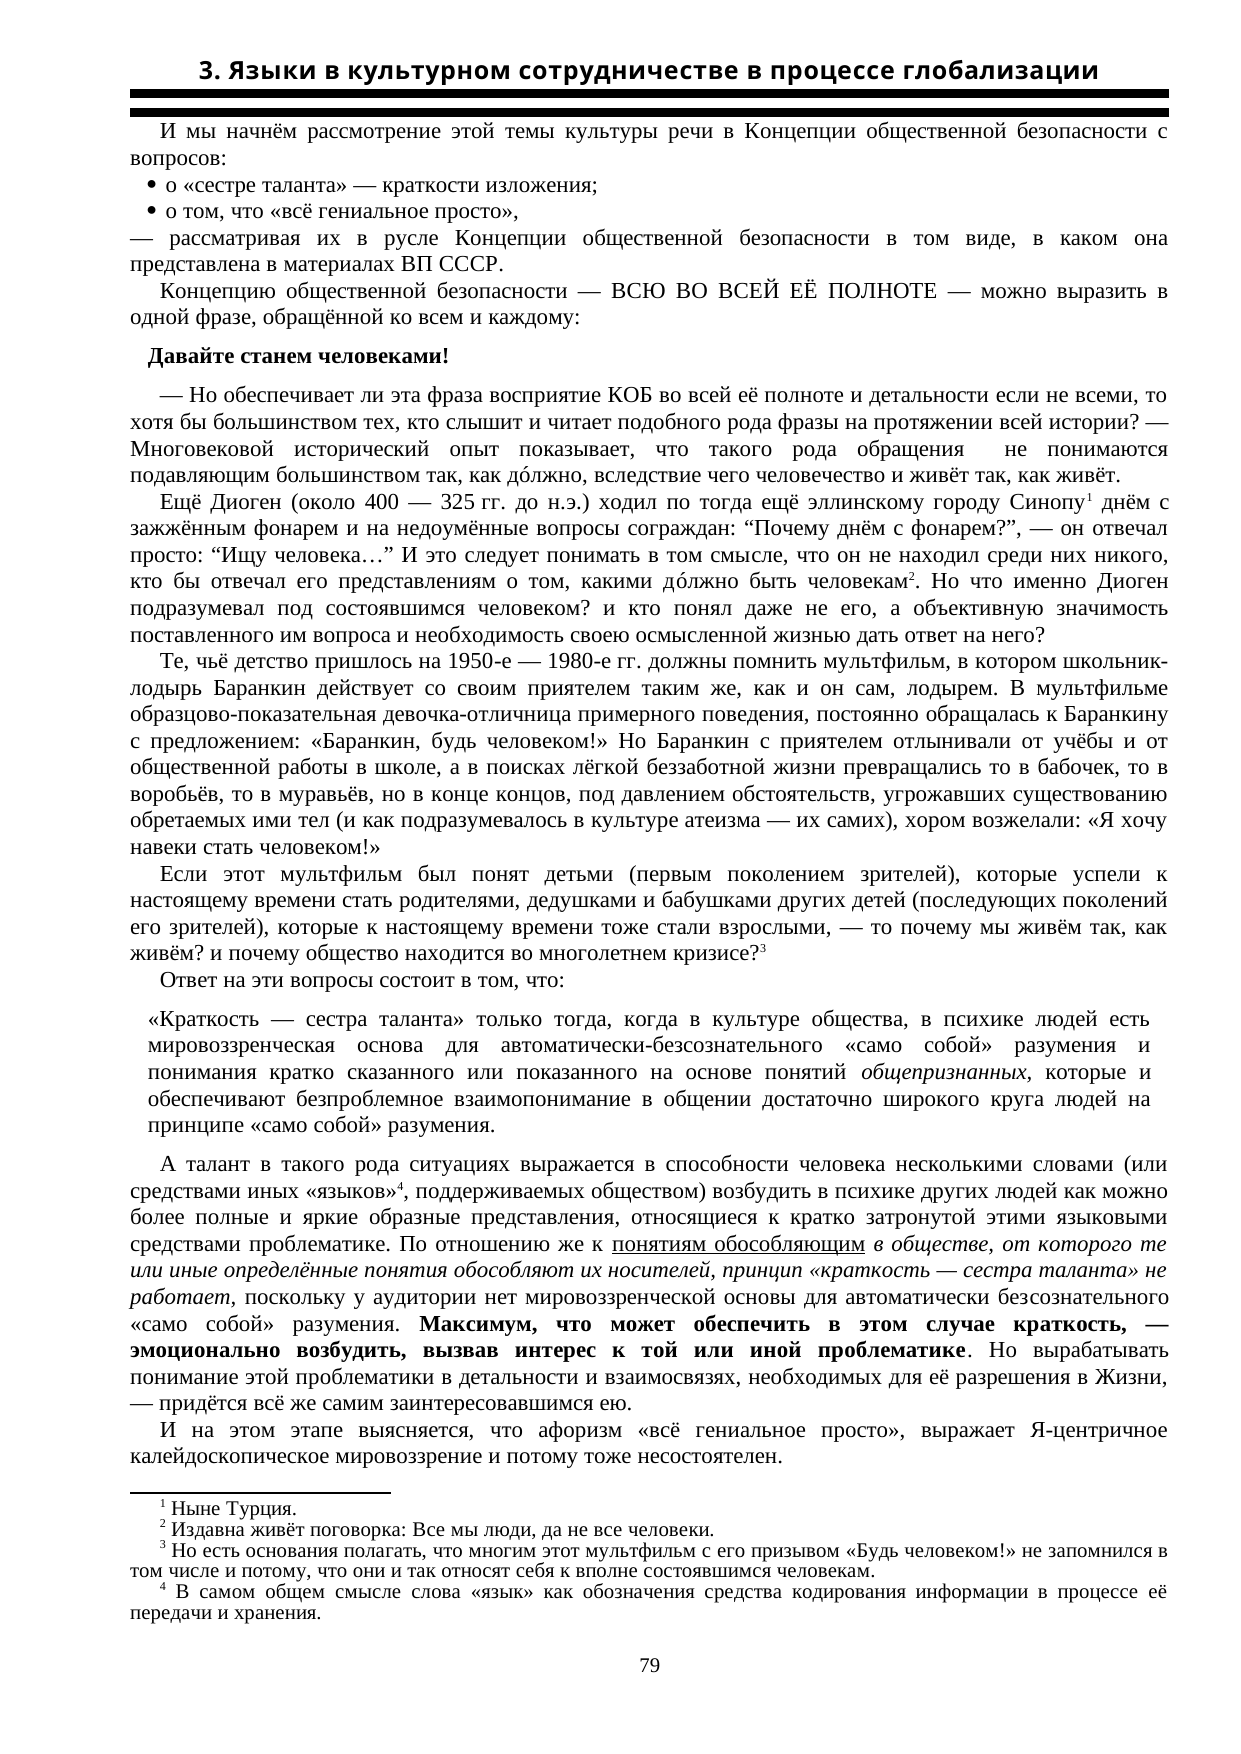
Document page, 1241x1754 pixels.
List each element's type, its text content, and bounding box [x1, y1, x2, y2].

text Если этот мультфильм был понят детьми (первым поколением зрителей), которые успели к настоящему времени стать родителями, дедушками и бабушками других детей (последующих поколений его зрителей), которые к настоящему времени тоже стали взрослыми, — то почему мы живём так, как живём? и почему общество находится во многолетнем кризисе? [130, 859, 1169, 966]
text Ныне Турция. [130, 1499, 1169, 1519]
text «Краткость — сестра таланта» только тогда, когда в культуре общества, в психике людей есть мировоззренческая основа для автоматически-безсознательного «само собой» разумения и понимания кратко сказанного или показанного на основе понятий общепризнанных, которые и обеспечивают безпроблемное взаимопонимание в общении достаточно широкого круга людей на принципе «само собой» разумения. [148, 1005, 1152, 1138]
text — рассматривая их в русле Концепции общественной безопасности в том виде, в каком она представлена в материалах ВП СССР. [130, 223, 1169, 277]
text В самом общем смысле слова «язык» как обозначения средства кодирования информации в процессе её передачи и хранения. [130, 1582, 1169, 1624]
text Давайте станем человеками! [148, 342, 1152, 369]
text Но есть основания полагать, что многим этот мультфильм с его призывом «Будь человеком!» не запомнился в том числе и потому, что они и так относят себя к вполне состоявшимся человекам. [130, 1540, 1169, 1582]
text И на этом этапе выясняется, что афоризм «всё гениальное просто», выражает Я-центричное калейдоскопическое мировоззрение и потому тоже несостоятелен. [130, 1416, 1169, 1469]
text Ответ на эти вопросы состоит в том, что: [130, 966, 1169, 992]
list о том, что «всё гениальное просто», [148, 197, 1169, 223]
text — Но обеспечивает ли эта фраза восприятие КОБ во всей её полноте и детальности если не всеми, то хотя бы большинством тех, кто слышит и читает подобного рода фразы на протяжении всей истории? — Многовековой исторический опыт показывает, что такого рода обращения не понимаются подавляющим большинством так, как дóл­ж­но, вследствие чего человечество и живёт так, как живёт. [130, 381, 1169, 488]
text И мы начнём рассмотрение этой темы культуры речи в Концепции общественной безопасности с вопросов: [130, 117, 1169, 170]
text А талант в такого рода ситуациях выражается в способности человека несколькими словами (или средствами иных «языков», поддерживаемых обществом) возбудить в психике других людей как можно более полные и яркие образные представления, относящиеся к кратко затронутой этими языковыми средствами проблематике. По отношению же к понятиям обособляющим в обществе, от которого те или иные определённые понятия обособляют их носителей, принцип «краткость — сестра таланта» не работает, поскольку у аудитории нет мировоззренческой основы для автоматически без­соз­нательного «само собой» разумения. Максимум, что может обеспечить в этом случае краткость, — эмоционально возбудить, вызвав интерес к той или иной проблематике. Но вырабатывать понимание этой проблематики в детальности и взаимосвязях, необходимых для её разрешения в Жизни, — придётся всё же самим заинтересовавшимся ею. [130, 1150, 1169, 1416]
list о «сестре таланта» — краткости изложения; [148, 170, 1169, 197]
text Те, чьё детство пришлось на 1950‑е — 1980‑е гг. должны помнить мультфильм, в котором школьник-лодырь Баранкин действует со своим приятелем таким же, как и он сам, лодырем. В мультфильме образцово-показательная девочка-отличница примерного поведения, постоянно обращалась к Баранкину с предложением: «Баранкин, будь человеком!» Но Баранкин с приятелем отлынивали от учёбы и от общественной работы в школе, а в поисках лёгкой беззаботной жизни превращались то в бабочек, то в воробьёв, то в муравьёв, но в конце концов, под давлением обстоятельств, угрожавших существованию обретаемых ими тел (и как подразумевалось в культуре атеизма — их самих), хором возжелали: «Я хочу навеки стать человеком!» [130, 647, 1169, 859]
text Издавна живёт поговорка: Все мы люди, да не все человеки. [130, 1519, 1169, 1540]
text Концепцию общественной безопасности — ВСЮ ВО ВСЕЙ ЕЁ ПОЛНОТЕ — можно выразить в одной фразе, обращённой ко всем и каждому: [130, 277, 1169, 330]
text Ещё Диоген (около 400 — 325 гг. до н.э.) ходил по тогда ещё эллинскому городу Синопу днём с зажжённым фонарем и на недоумённые вопросы сограждан: “Почему днём с фонарем?”, — он отвечал просто: “Ищу человека…” И это следует понимать в том смы­сле, что он не находил среди них никого, кто бы отвечал его представлениям о том, какими дóлжно быть человекам. Но что именно Диоген подразумевал под состоявшимся человеком? и кто понял даже не его, а объективную значимость поставленного им вопроса и необходимость своею осмысленной жизнью дать ответ на него? [130, 488, 1169, 647]
